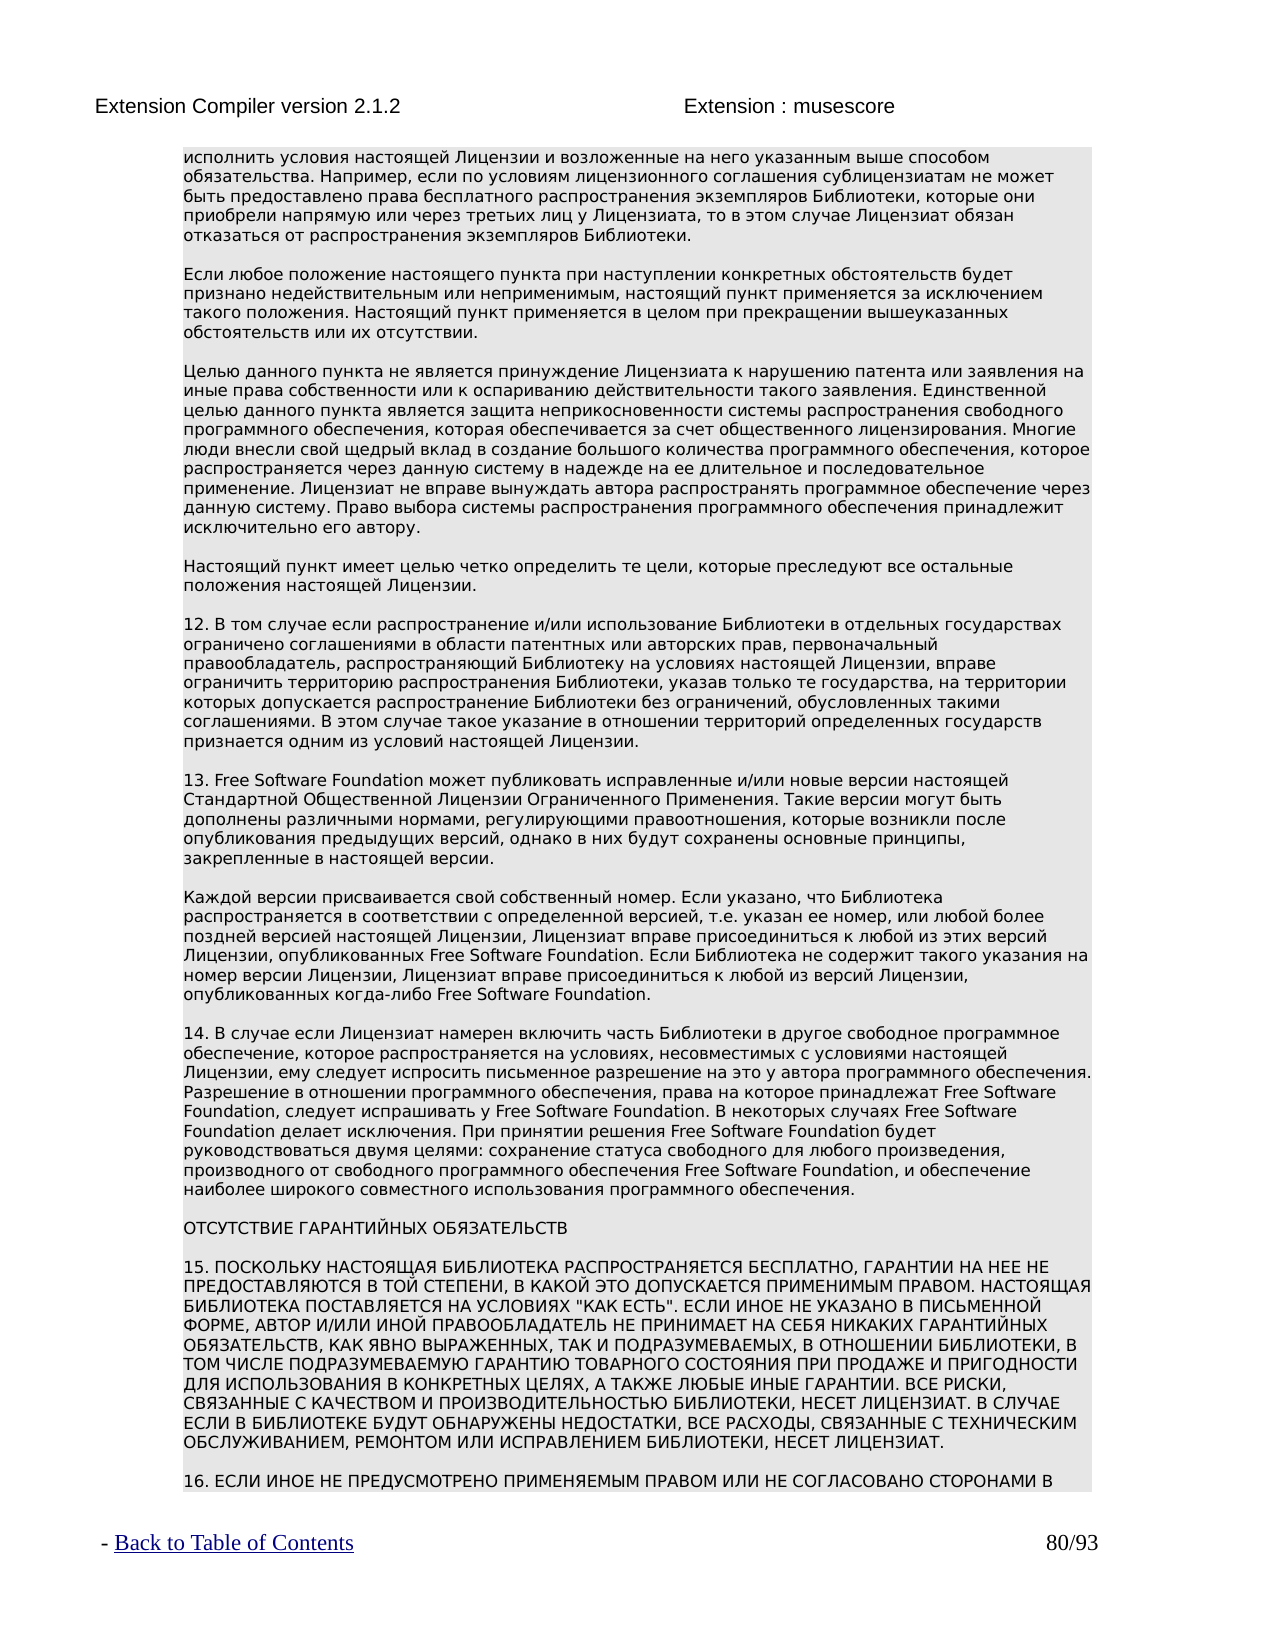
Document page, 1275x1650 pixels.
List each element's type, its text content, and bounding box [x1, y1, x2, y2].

text 13. Free Software Foundation может публиковать исправленные и/или новые версии настоящей Стандартной Общественной Лицензии Ограниченного Применения. Такие версии могут быть дополнены различными нормами, регулирующими правоотношения, которые возникли после опубликования предыдущих версий, однако в них будут сохранены основные принципы, закрепленные в настоящей версии. [183, 771, 1092, 868]
text Каждой версии присваивается свой собственный номер. Если указано, что Библиотека распространяется в соответствии с определенной версией, т.е. указан ее номер, или любой более поздней версией настоящей Лицензии, Лицензиат вправе присоединиться к любой из этих версий Лицензии, опубликованных Free Software Foundation. Если Библиотека не содержит такого указания на номер версии Лицензии, Лицензиат вправе присоединиться к любой из версий Лицензии, опубликованных когда-либо Free Software Foundation. [183, 888, 1092, 1004]
text Если любое положение настоящего пункта при наступлении конкретных обстоятельств будет признано недействительным или неприменимым, настоящий пункт применяется за исключением такого положения. Настоящий пункт применяется в целом при прекращении вышеуказанных обстоятельств или их отсутствии. [183, 264, 1092, 342]
text исполнить условия настоящей Лицензии и возложенные на него указанным выше способом обязательства. Например, если по условиям лицензионного соглашения сублицензиатам не может быть предоставлено права бесплатного распространения экземпляров Библиотеки, которые они приобрели напрямую или через третьих лиц у Лицензиата, то в этом случае Лицензиат обязан отказаться от распространения экземпляров Библиотеки. [183, 147, 1092, 245]
text ОТСУТСТВИЕ ГАРАНТИЙНЫХ ОБЯЗАТЕЛЬСТВ [183, 1219, 1092, 1238]
text 12. В том случае если распространение и/или использование Библиотеки в отдельных государствах ограничено соглашениями в области патентных или авторских прав, первоначальный правообладатель, распространяющий Библиотеку на условиях настоящей Лицензии, вправе ограничить территорию распространения Библиотеки, указав только те государства, на территории которых допускается распространение Библиотеки без ограничений, обусловленных такими соглашениями. В этом случае такое указание в отношении территорий определенных государств признается одним из условий настоящей Лицензии. [183, 615, 1092, 751]
text 15. ПОСКОЛЬКУ НАСТОЯЩАЯ БИБЛИОТЕКА РАСПРОСТРАНЯЕТСЯ БЕСПЛАТНО, ГАРАНТИИ НА НЕЕ НЕ ПРЕДОСТАВЛЯЮТСЯ В ТОЙ СТЕПЕНИ, В КАКОЙ ЭТО ДОПУСКАЕТСЯ ПРИМЕНИМЫМ ПРАВОМ. НАСТОЯЩАЯ БИБЛИОТЕКА ПОСТАВЛЯЕТСЯ НА УСЛОВИЯХ "КАК ЕСТЬ". ЕСЛИ ИНОЕ НЕ УКАЗАНО В ПИСЬМЕННОЙ ФОРМЕ, АВТОР И/ИЛИ ИНОЙ ПРАВООБЛАДАТЕЛЬ НЕ ПРИНИМАЕТ НА СЕБЯ НИКАКИХ ГАРАНТИЙНЫХ ОБЯЗАТЕЛЬСТВ, КАК ЯВНО ВЫРАЖЕННЫХ, ТАК И ПОДРАЗУМЕВАЕМЫХ, В ОТНОШЕНИИ БИБЛИОТЕКИ, В ТОМ ЧИСЛЕ ПОДРАЗУМЕВАЕМУЮ ГАРАНТИЮ ТОВАРНОГО СОСТОЯНИЯ ПРИ ПРОДАЖЕ И ПРИГОДНОСТИ ДЛЯ ИСПОЛЬЗОВАНИЯ В КОНКРЕТНЫХ ЦЕЛЯХ, А ТАКЖЕ ЛЮБЫЕ ИНЫЕ ГАРАНТИИ. ВСЕ РИСКИ, СВЯЗАННЫЕ С КАЧЕСТВОМ И ПРОИЗВОДИТЕЛЬНОСТЬЮ БИБЛИОТЕКИ, НЕСЕТ ЛИЦЕНЗИАТ. В СЛУЧАЕ ЕСЛИ В БИБЛИОТЕКЕ БУДУТ ОБНАРУЖЕНЫ НЕДОСТАТКИ, ВСЕ РАСХОДЫ, СВЯЗАННЫЕ С ТЕХНИЧЕСКИМ ОБСЛУЖИВАНИЕМ, РЕМОНТОМ ИЛИ ИСПРАВЛЕНИЕМ БИБЛИОТЕКИ, НЕСЕТ ЛИЦЕНЗИАТ. [183, 1258, 1092, 1453]
text Целью данного пункта не является принуждение Лицензиата к нарушению патента или заявления на иные права собственности или к оспариванию действительности такого заявления. Единственной целью данного пункта является защита неприкосновенности системы распространения свободного программного обеспечения, которая обеспечивается за счет общественного лицензирования. Многие люди внесли свой щедрый вклад в создание большого количества программного обеспечения, которое распространяется через данную систему в надежде на ее длительное и последовательное применение. Лицензиат не вправе вынуждать автора распространять программное обеспечение через данную систему. Право выбора системы распространения программного обеспечения принадлежит исключительно его автору. [183, 362, 1092, 537]
text Настоящий пункт имеет целью четко определить те цели, которые преследуют все остальные положения настоящей Лицензии. [183, 557, 1092, 596]
text 14. В случае если Лицензиат намерен включить часть Библиотеки в другое свободное программное обеспечение, которое распространяется на условиях, несовместимых с условиями настоящей Лицензии, ему следует испросить письменное разрешение на это у автора программного обеспечения. Разрешение в отношении программного обеспечения, права на которое принадлежат Free Software Foundation, следует испрашивать у Free Software Foundation. В некоторых случаях Free Software Foundation делает исключения. При принятии решения Free Software Foundation будет руководствоваться двумя целями: сохранение статуса свободного для любого произведения, производного от свободного программного обеспечения Free Software Foundation, и обеспечение наиболее широкого совместного использования программного обеспечения. [183, 1024, 1092, 1199]
text 16. ЕСЛИ ИНОЕ НЕ ПРЕДУСМОТРЕНО ПРИМЕНЯЕМЫМ ПРАВОМ ИЛИ НЕ СОГЛАСОВАНО СТОРОНАМИ В [183, 1472, 1092, 1492]
